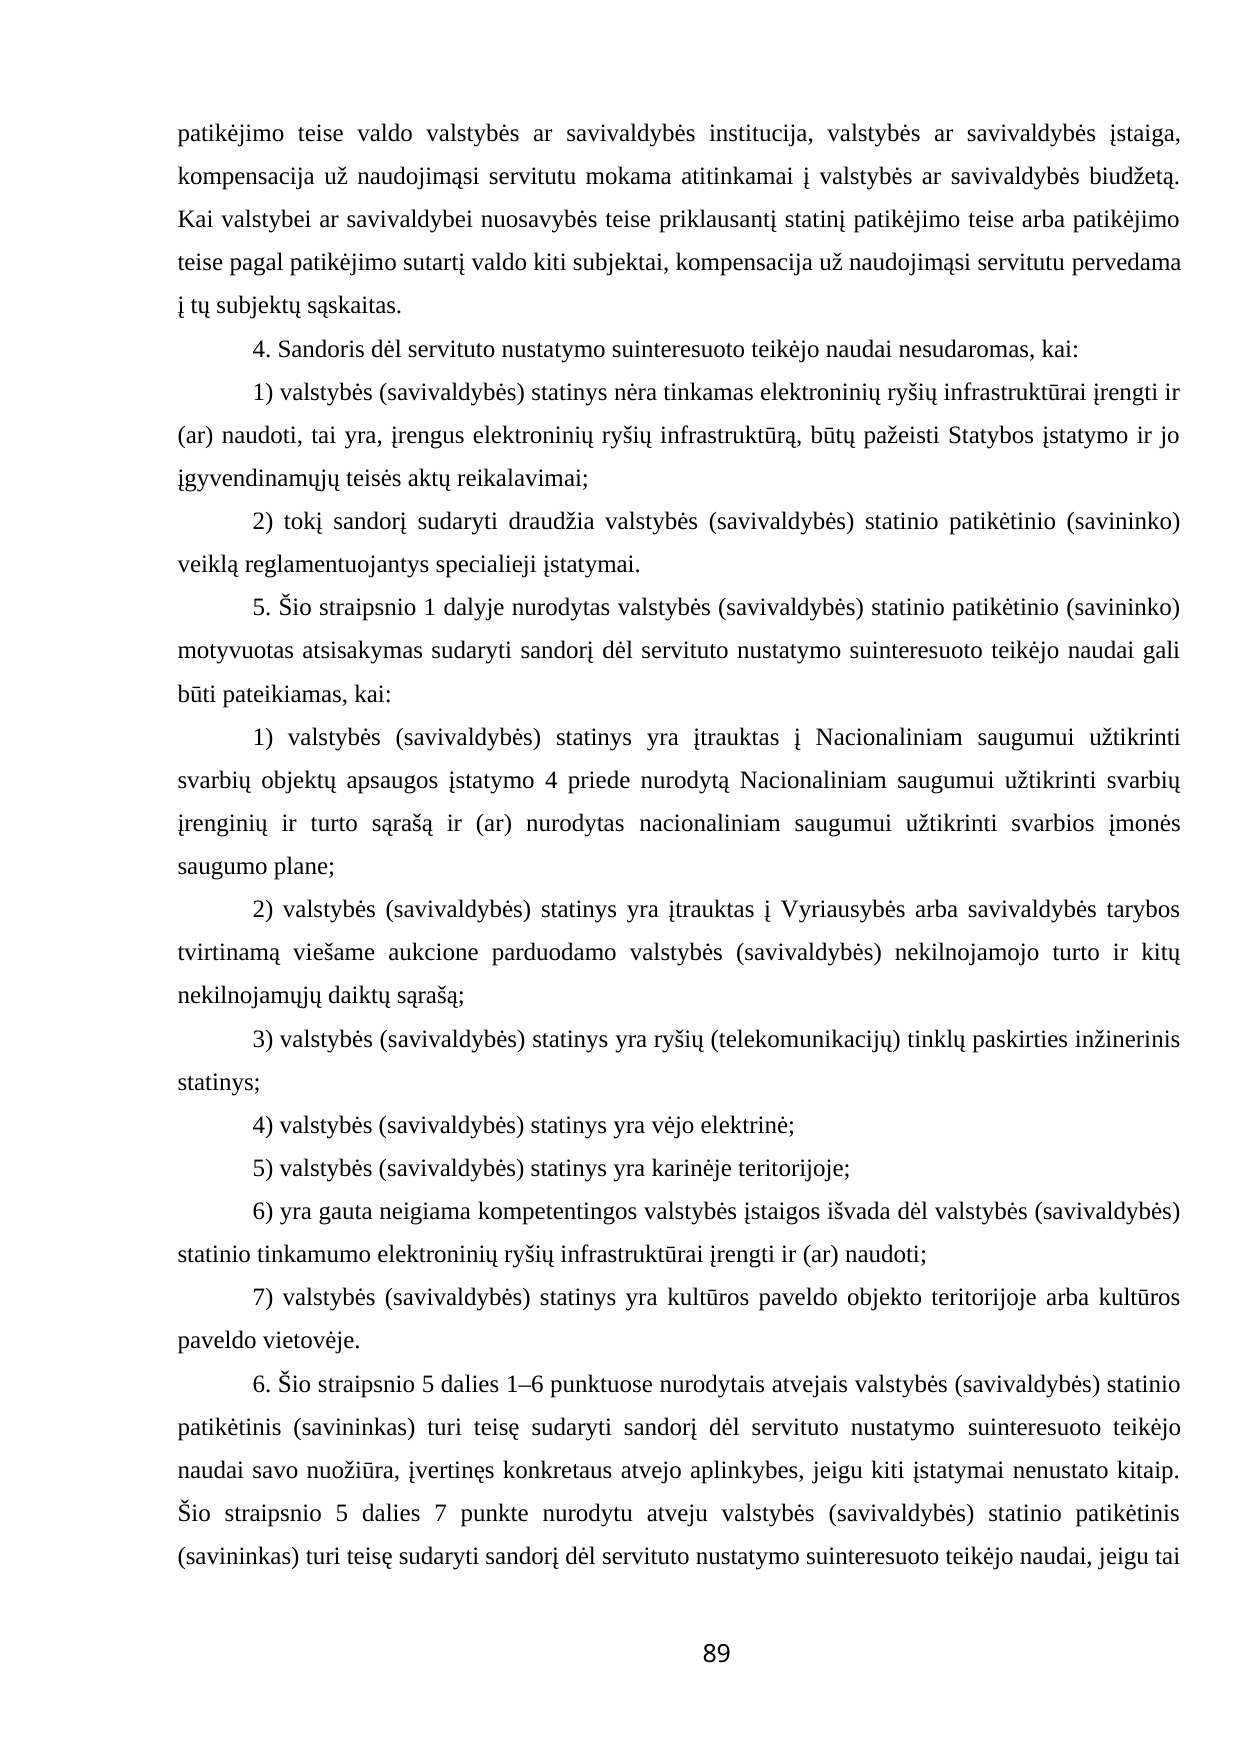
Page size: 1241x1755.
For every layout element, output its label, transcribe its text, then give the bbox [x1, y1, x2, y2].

text 5) valstybės (savivaldybės) statinys yra karinėje teritorijoje; [177, 1153, 1181, 1182]
text 2) valstybės (savivaldybės) statinys yra įtrauktas į Vyriausybės arba savivaldybės tarybos tvirtinamą viešame aukcione parduodamo valstybės (savivaldybės) nekilnojamojo turto ir kitų nekilnojamųjų daiktų sąrašą; [177, 894, 1181, 1009]
text 5. Šio straipsnio 1 dalyje nurodytas valstybės (savivaldybės) statinio patikėtinio (savininko) motyvuotas atsisakymas sudaryti sandorį dėl servituto nustatymo suinteresuoto teikėjo naudai gali būti pateikiamas, kai: [177, 592, 1181, 707]
text 3) valstybės (savivaldybės) statinys yra ryšių (telekomunikacijų) tinklų paskirties inžinerinis statinys; [177, 1024, 1181, 1096]
text 6) yra gauta neigiama kompetentingos valstybės įstaigos išvada dėl valstybės (savivaldybės) statinio tinkamumo elektroninių ryšių infrastruktūrai įrengti ir (ar) naudoti; [177, 1196, 1181, 1268]
text 1) valstybės (savivaldybės) statinys nėra tinkamas elektroninių ryšių infrastruktūrai įrengti ir (ar) naudoti, tai yra, įrengus elektroninių ryšių infrastruktūrą, būtų pažeisti Statybos įstatymo ir jo įgyvendinamųjų teisės aktų reikalavimai; [177, 377, 1181, 492]
text 2) tokį sandorį sudaryti draudžia valstybės (savivaldybės) statinio patikėtinio (savininko) veiklą reglamentuojantys specialieji įstatymai. [177, 506, 1181, 578]
text 7) valstybės (savivaldybės) statinys yra kultūros paveldo objekto teritorijoje arba kultūros paveldo vietovėje. [177, 1282, 1181, 1354]
text patikėjimo teise valdo valstybės ar savivaldybės institucija, valstybės ar savivaldybės įstaiga, kompensacija už naudojimąsi servitutu mokama atitinkamai į valstybės ar savivaldybės biudžetą. Kai valstybei ar savivaldybei nuosavybės teise priklausantį statinį patikėjimo teise arba patikėjimo teise pagal patikėjimo sutartį valdo kiti subjektai, kompensacija už naudojimąsi servitutu pervedama į tų subjektų sąskaitas. [177, 118, 1181, 319]
text 4) valstybės (savivaldybės) statinys yra vėjo elektrinė; [177, 1110, 1181, 1139]
text 1) valstybės (savivaldybės) statinys yra įtrauktas į Nacionaliniam saugumui užtikrinti svarbių objektų apsaugos įstatymo 4 priede nurodytą Nacionaliniam saugumui užtikrinti svarbių įrenginių ir turto sąrašą ir (ar) nurodytas nacionaliniam saugumui užtikrinti svarbios įmonės saugumo plane; [177, 722, 1181, 880]
text 4. Sandoris dėl servituto nustatymo suinteresuoto teikėjo naudai nesudaromas, kai: [177, 334, 1181, 362]
text 6. Šio straipsnio 5 dalies 1–6 punktuose nurodytais atvejais valstybės (savivaldybės) statinio patikėtinis (savininkas) turi teisę sudaryti sandorį dėl servituto nustatymo suinteresuoto teikėjo naudai savo nuožiūra, įvertinęs konkretaus atvejo aplinkybes, jeigu kiti įstatymai nenustato kitaip. Šio straipsnio 5 dalies 7 punkte nurodytu atveju valstybės (savivaldybės) statinio patikėtinis (savininkas) turi teisę sudaryti sandorį dėl servituto nustatymo suinteresuoto teikėjo naudai, jeigu tai [177, 1369, 1181, 1570]
